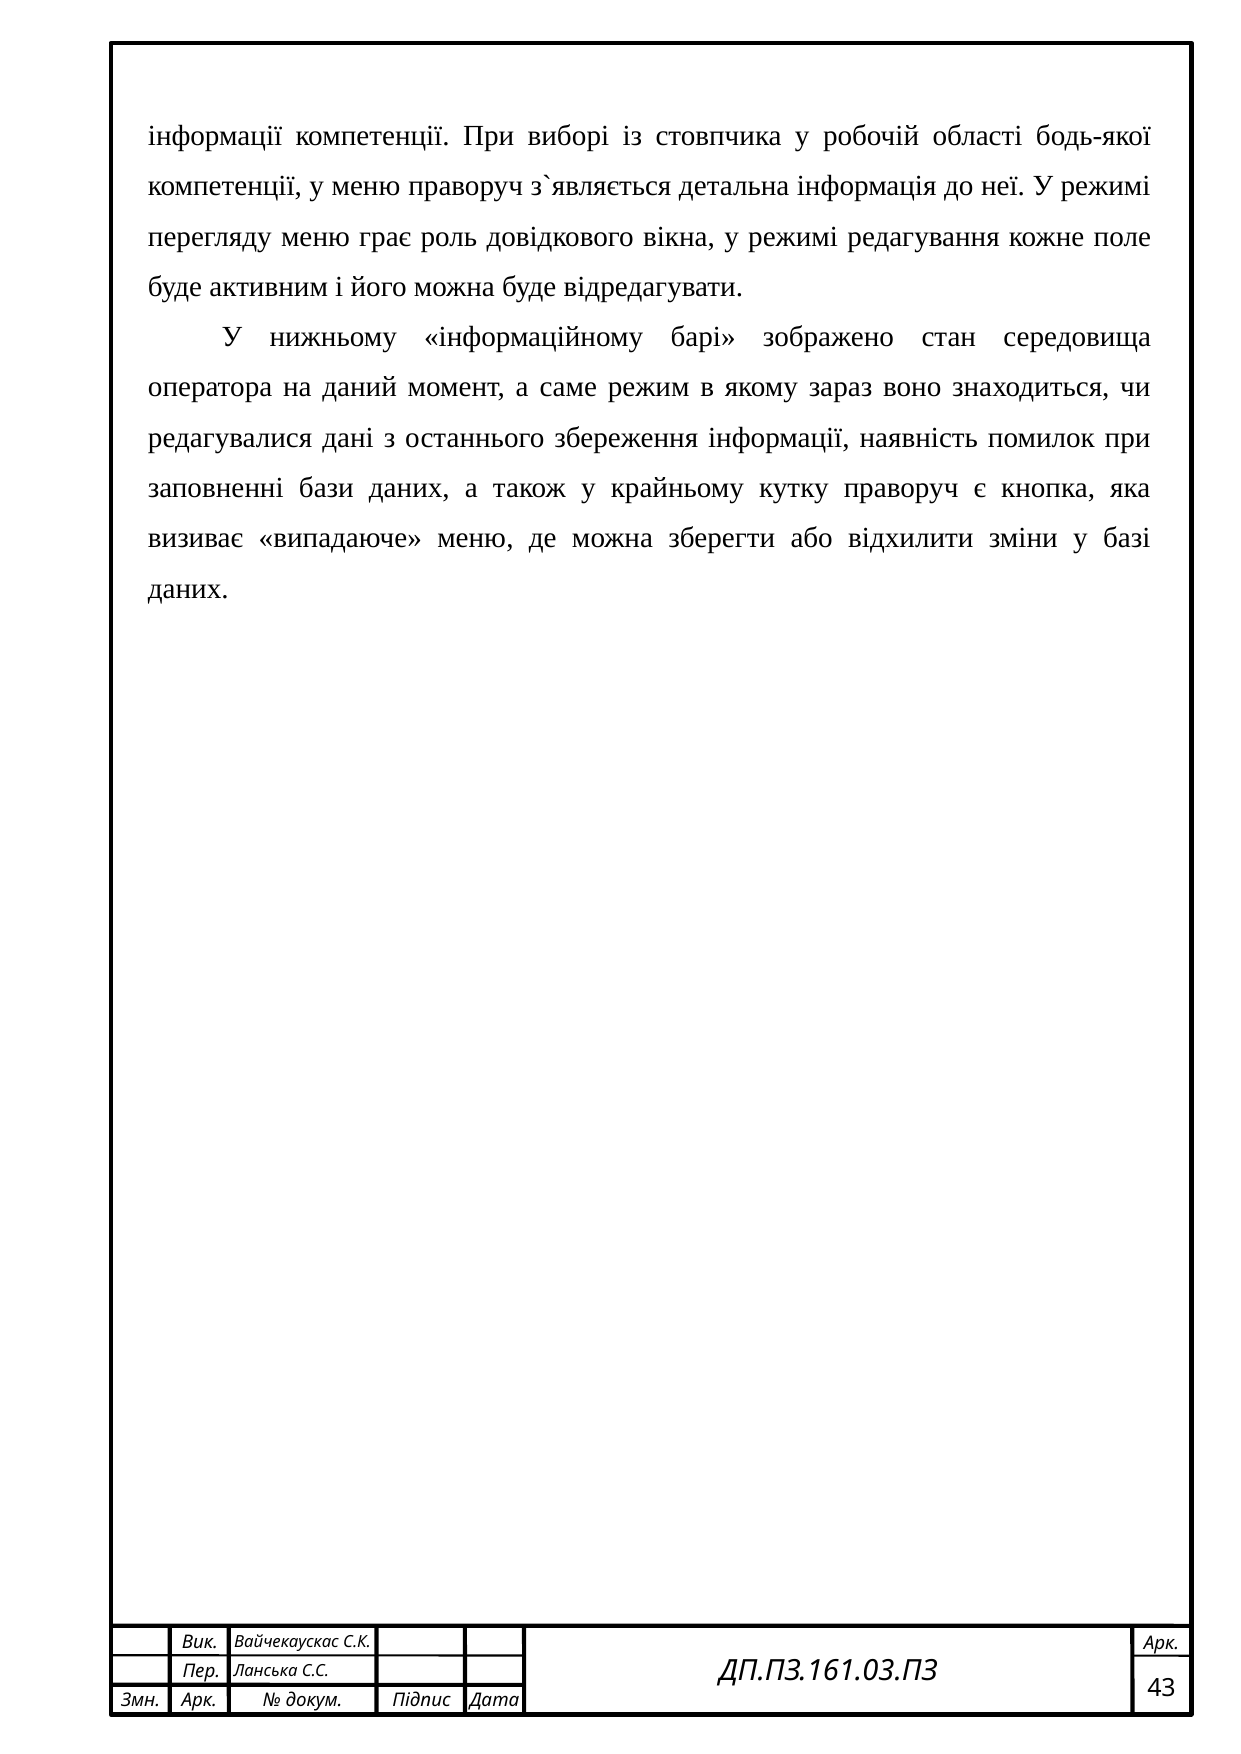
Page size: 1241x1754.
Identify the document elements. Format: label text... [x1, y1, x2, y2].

text інформації компетенції. При виборі із стовпчика у робочій області бодь-якої компетенції, у меню праворуч з`являється детальна інформація до неї. У режимі перегляду меню грає роль довідкового вікна, у режимі редагування кожне поле буде активним і його можна буде відредагувати. [148, 118, 1152, 302]
text У нижньому «інформаційному барі» зображено стан середовища оператора на даний момент, а саме режим в якому зараз воно знаходиться, чи редагувалися дані з останнього збереження інформації, наявність помилок при заповненні бази даних, а також у крайньому кутку праворуч є кнопка, яка визиває «випадаюче» меню, де можна зберегти або відхилити зміни у базі даних. [148, 319, 1152, 604]
